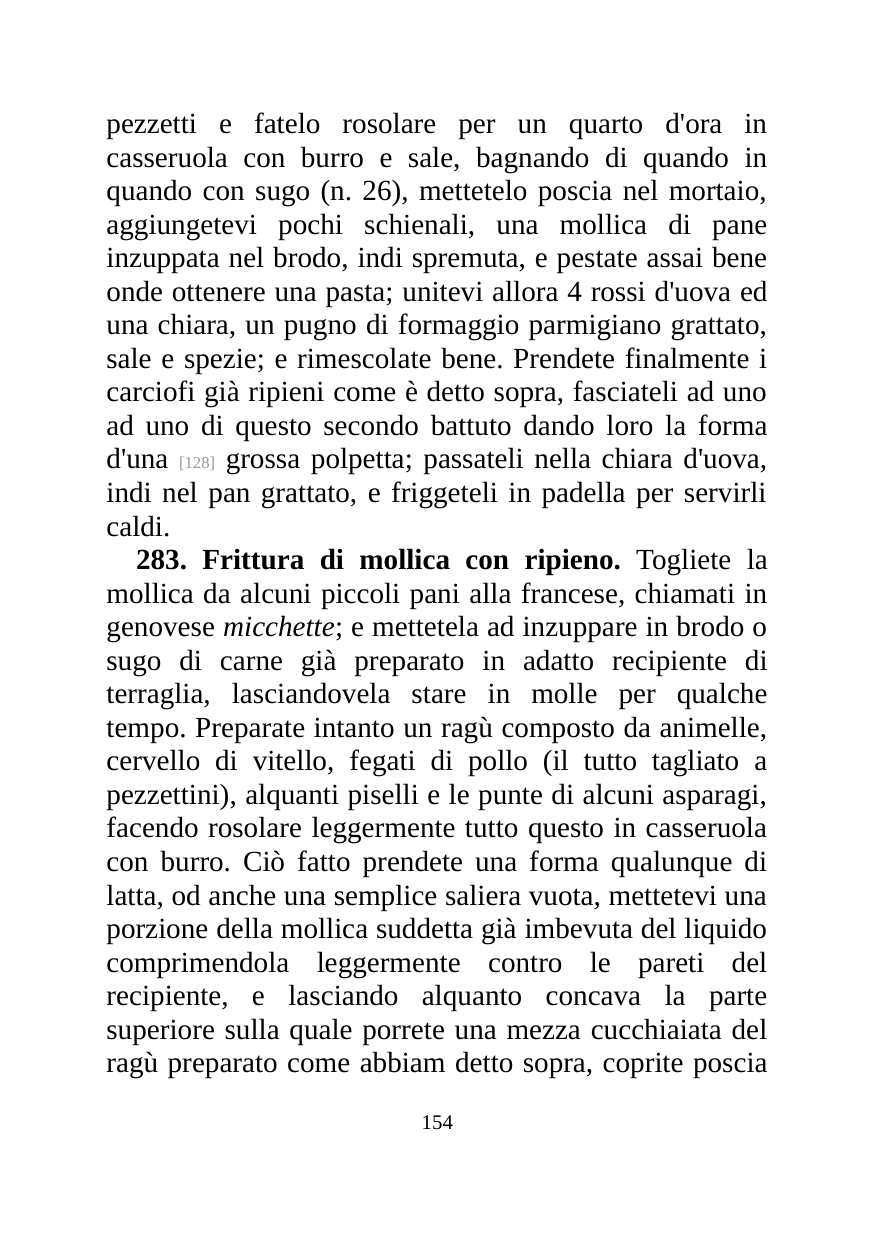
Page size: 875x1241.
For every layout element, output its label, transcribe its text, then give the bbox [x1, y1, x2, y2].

text 283. Frittura di mollica con ripieno. Togliete la mollica da alcuni piccoli pani alla francese, chiamati in genovese micchette; e mettetela ad inzuppare in brodo o sugo di carne già preparato in adatto recipiente di terraglia, lasciandovela stare in molle per qualche tempo. Preparate intanto un ragù composto da animelle, cervello di vitello, fegati di pollo (il tutto tagliato a pezzettini), alquanti piselli e le punte di alcuni asparagi, facendo rosolare leggermente tutto questo in casseruola con burro. Ciò fatto prendete una forma qualunque di latta, od anche una semplice saliera vuota, mettetevi una porzione della mollica suddetta già imbevuta del liquido comprimendola leggermente contro le pareti del recipiente, e lasciando alquanto concava la parte superiore sulla quale porrete una mezza cucchiaiata del ragù preparato come abbiam detto sopra, coprite poscia [106, 542, 768, 1079]
text pezzetti e fatelo rosolare per un quarto d'ora in casseruola con burro e sale, bagnando di quando in quando con sugo (n. 26), mettetelo poscia nel mortaio, aggiungetevi pochi schienali, una mollica di pane inzuppata nel brodo, indi spremuta, e pestate assai bene onde ottenere una pasta; unitevi allora 4 rossi d'uova ed una chiara, un pugno di formaggio parmigiano grattato, sale e spezie; e rimescolate bene. Prendete finalmente i carciofi già ripieni come è detto sopra, fasciateli ad uno ad uno di questo secondo battuto dando loro la forma d'una [128] grossa polpetta; passateli nella chiara d'uova, indi nel pan grattato, e friggeteli in padella per servirli caldi. [106, 106, 768, 542]
